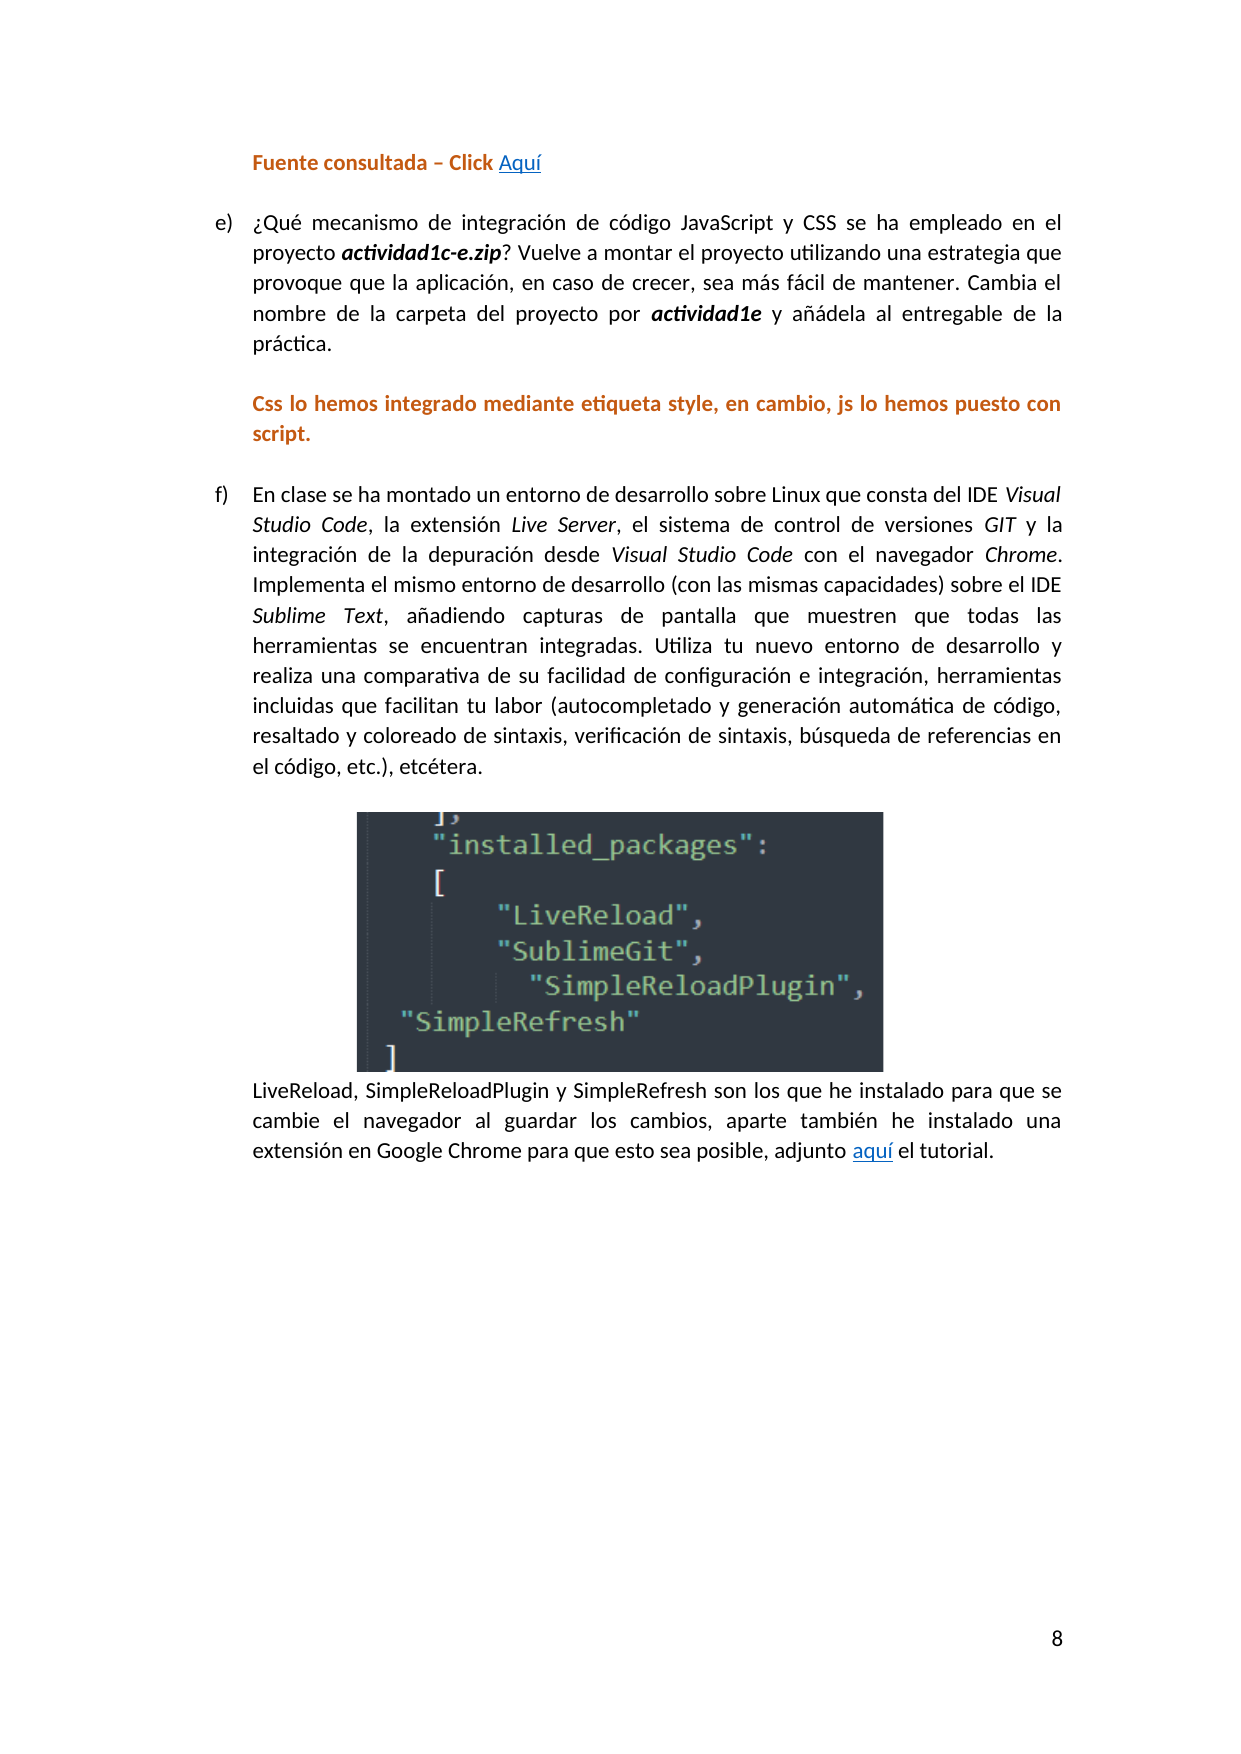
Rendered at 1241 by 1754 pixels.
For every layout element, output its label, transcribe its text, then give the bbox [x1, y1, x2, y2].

list En clase se ha montado un entorno de desarrollo sobre Linux que consta del IDE Visual Studio Code, la extensión Live Server, el sistema de control de versiones GIT y la integración de la depuración desde Visual Studio Code con el navegador Chrome. Implementa el mismo entorno de desarrollo (con las mismas capacidades) sobre el IDE Sublime Text, añadiendo capturas de pantalla que muestren que todas las herramientas se encuentran integradas. Utiliza tu nuevo entorno de desarrollo y realiza una comparativa de su facilidad de configuración e integración, herramientas incluidas que facilitan tu labor (autocompletado y generación automática de código, resaltado y coloreado de sintaxis, verificación de sintaxis, búsqueda de referencias en el código, etc.), etcétera. [215, 480, 1063, 780]
list LiveReload, SimpleReloadPlugin y SimpleRefresh son los que he instalado para que se cambie el navegador al guardar los cambios, aparte también he instalado una extensión en Google Chrome para que esto sea posible, adjunto aquí el tutorial. [252, 812, 1063, 1164]
list Fuente consultada – Click Aquí [252, 148, 1063, 176]
list Css lo hemos integrado mediante etiqueta style, en cambio, js lo hemos puesto con script. [252, 389, 1063, 447]
list ¿Qué mecanismo de integración de código JavaScript y CSS se ha empleado en el proyecto actividad1c-e.zip? Vuelve a montar el proyecto utilizando una estrategia que provoque que la aplicación, en caso de crecer, sea más fácil de mantener. Cambia el nombre de la carpeta del proyecto por actividad1e y añádela al entregable de la práctica. [215, 208, 1063, 357]
picture [356, 812, 884, 1072]
